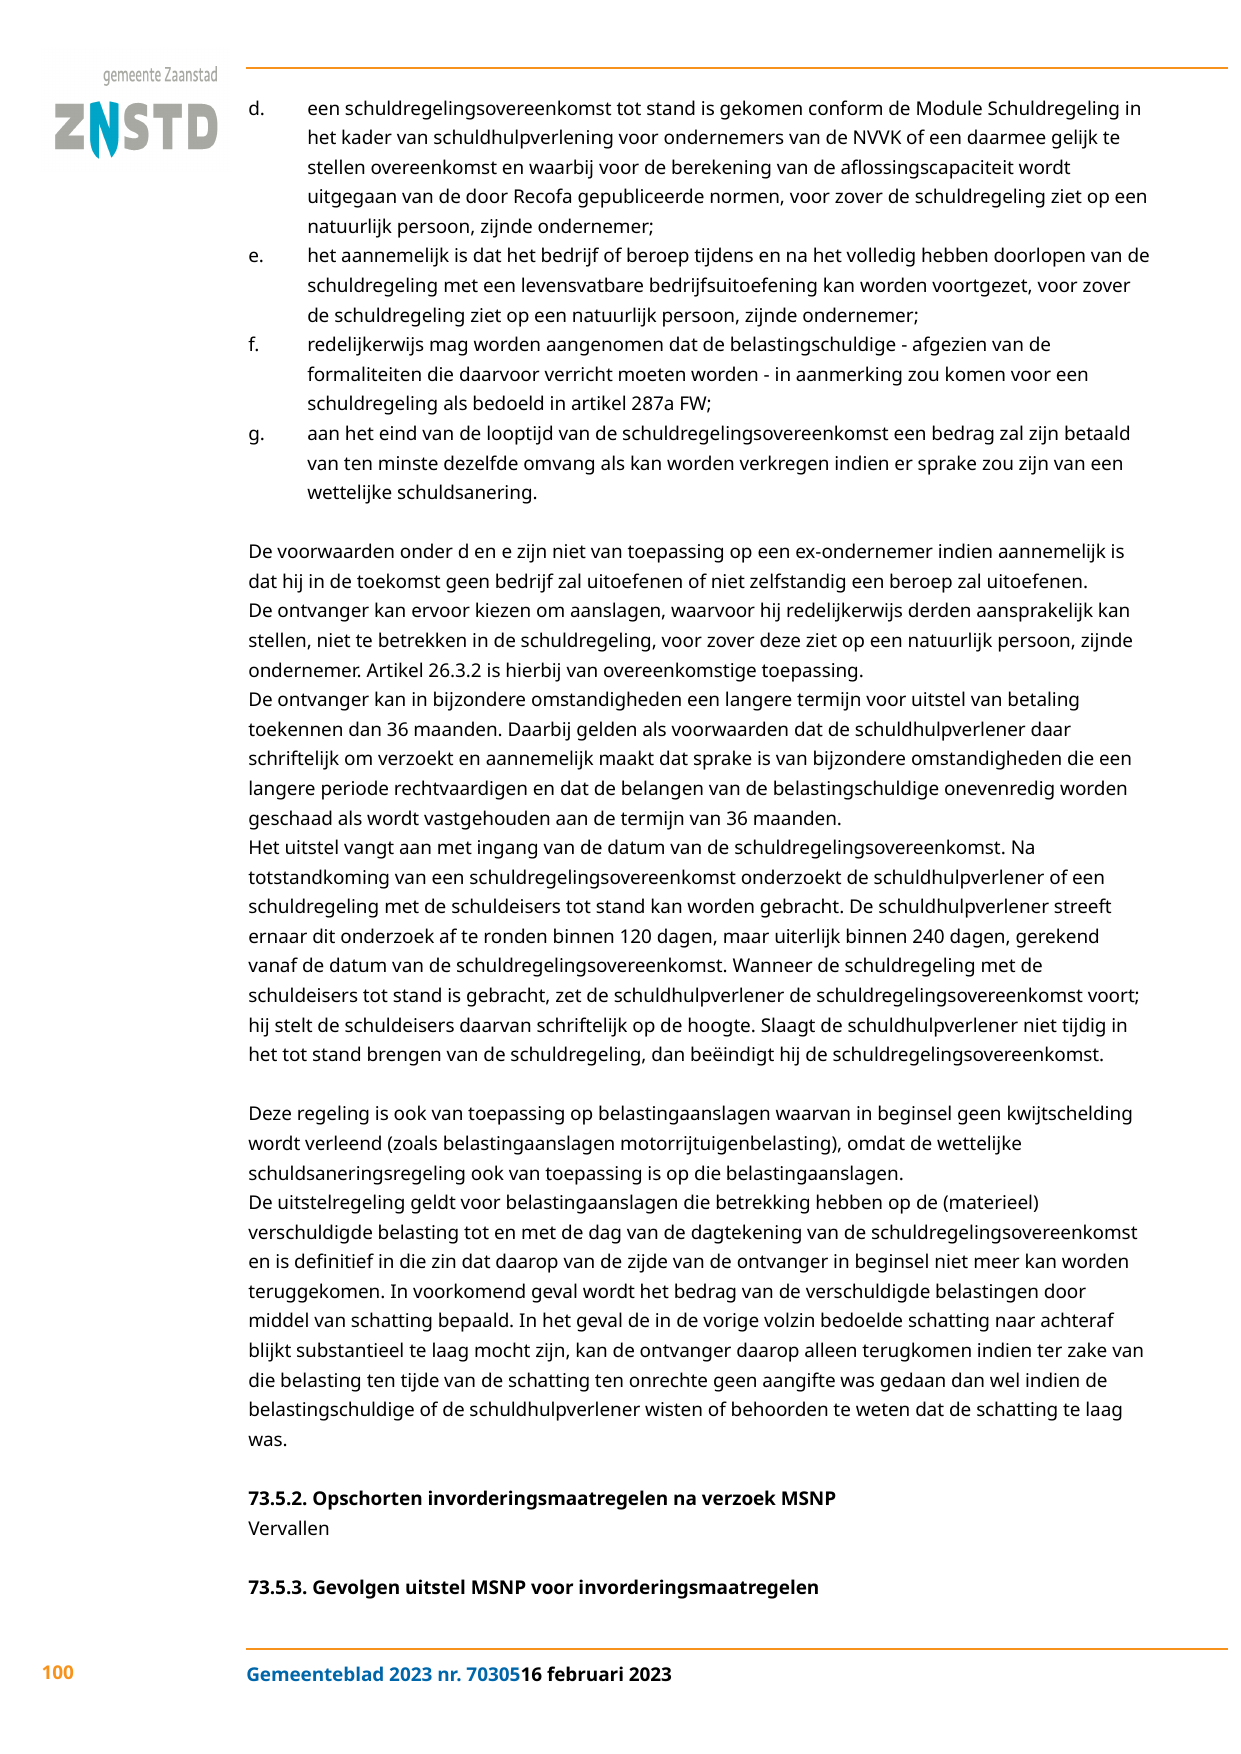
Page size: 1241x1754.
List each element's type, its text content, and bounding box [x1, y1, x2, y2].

picture [41, 47, 231, 172]
text Vervallen [248, 1515, 1152, 1541]
text 73.5.2. Opschorten invorderingsmaatregelen na verzoek MSNP [248, 1485, 1152, 1511]
text Het uitstel vangt aan met ingang van de datum van de schuldregelingsovereenkomst. Na totstandkoming van een schuldregelingsovereenkomst onderzoekt de schuldhulpverlener of een schuldregeling met de schuldeisers tot stand kan worden gebracht. De schuldhulpverlener streeft ernaar dit onderzoek af te ronden binnen 120 dagen, maar uiterlijk binnen 240 dagen, gerekend vanaf de datum van de schuldregelingsovereenkomst. Wanneer de schuldregeling met de schuldeisers tot stand is gebracht, zet de schuldhulpverlener de schuldregelingsovereenkomst voort; hij stelt de schuldeisers daarvan schriftelijk op de hoogte. Slaagt de schuldhulpverlener niet tijdig in het tot stand brengen van de schuldregeling, dan beëindigt hij de schuldregelingsovereenkomst. [248, 834, 1152, 1067]
list aan het eind van de looptijd van de schuldregelingsovereenkomst een bedrag zal zijn betaald van ten minste dezelfde omvang als kan worden verkregen indien er sprake zou zijn van een wettelijke schuldsanering. [248, 420, 1152, 505]
list redelijkerwijs mag worden aangenomen dat de belastingschuldige - afgezien van de formaliteiten die daarvoor verricht moeten worden - in aanmerking zou komen voor een schuldregeling als bedoeld in artikel 287a FW; [248, 331, 1152, 416]
text De voorwaarden onder d en e zijn niet van toepassing op een ex-ondernemer indien aannemelijk is dat hij in de toekomst geen bedrijf zal uitoefenen of niet zelfstandig een beroep zal uitoefenen. [248, 538, 1152, 594]
text De ontvanger kan ervoor kiezen om aanslagen, waarvoor hij redelijkerwijs derden aansprakelijk kan stellen, niet te betrekken in de schuldregeling, voor zover deze ziet op een natuurlijk persoon, zijnde ondernemer. Artikel 26.3.2 is hierbij van overeenkomstige toepassing. [248, 598, 1152, 683]
list een schuldregelingsovereenkomst tot stand is gekomen conform de Module Schuldregeling in het kader van schuldhulpverlening voor ondernemers van de NVVK of een daarmee gelijk te stellen overeenkomst en waarbij voor de berekening van de aflossingscapaciteit wordt uitgegaan van de door Recofa gepubliceerde normen, voor zover de schuldregeling ziet op een natuurlijk persoon, zijnde ondernemer; [248, 95, 1152, 239]
text De uitstelregeling geldt voor belastingaanslagen die betrekking hebben op de (materieel) verschuldigde belasting tot en met de dag van de dagtekening van de schuldregelingsovereenkomst en is definitief in die zin dat daarop van de zijde van de ontvanger in beginsel niet meer kan worden teruggekomen. In voorkomend geval wordt het bedrag van de verschuldigde belastingen door middel van schatting bepaald. In het geval de in de vorige volzin bedoelde schatting naar achteraf blijkt substantieel te laag mocht zijn, kan de ontvanger daarop alleen terugkomen indien ter zake van die belasting ten tijde van de schatting ten onrechte geen aangifte was gedaan dan wel indien de belastingschuldige of de schuldhulpverlener wisten of behoorden te weten dat de schatting te laag was. [248, 1189, 1152, 1452]
list het aannemelijk is dat het bedrijf of beroep tijdens en na het volledig hebben doorlopen van de schuldregeling met een levensvatbare bedrijfsuitoefening kan worden voortgezet, voor zover de schuldregeling ziet op een natuurlijk persoon, zijnde ondernemer; [248, 243, 1152, 328]
text 73.5.3. Gevolgen uitstel MSNP voor invorderingsmaatregelen [248, 1574, 1152, 1600]
text Deze regeling is ook van toepassing op belastingaanslagen waarvan in beginsel geen kwijtschelding wordt verleend (zoals belastingaanslagen motorrijtuigenbelasting), omdat de wettelijke schuldsaneringsregeling ook van toepassing is op die belastingaanslagen. [248, 1101, 1152, 1186]
text De ontvanger kan in bijzondere omstandigheden een langere termijn voor uitstel van betaling toekennen dan 36 maanden. Daarbij gelden als voorwaarden dat de schuldhulpverlener daar schriftelijk om verzoekt en aannemelijk maakt dat sprake is van bijzondere omstandigheden die een langere periode rechtvaardigen en dat de belangen van de belastingschuldige onevenredig worden geschaad als wordt vastgehouden aan de termijn van 36 maanden. [248, 686, 1152, 831]
